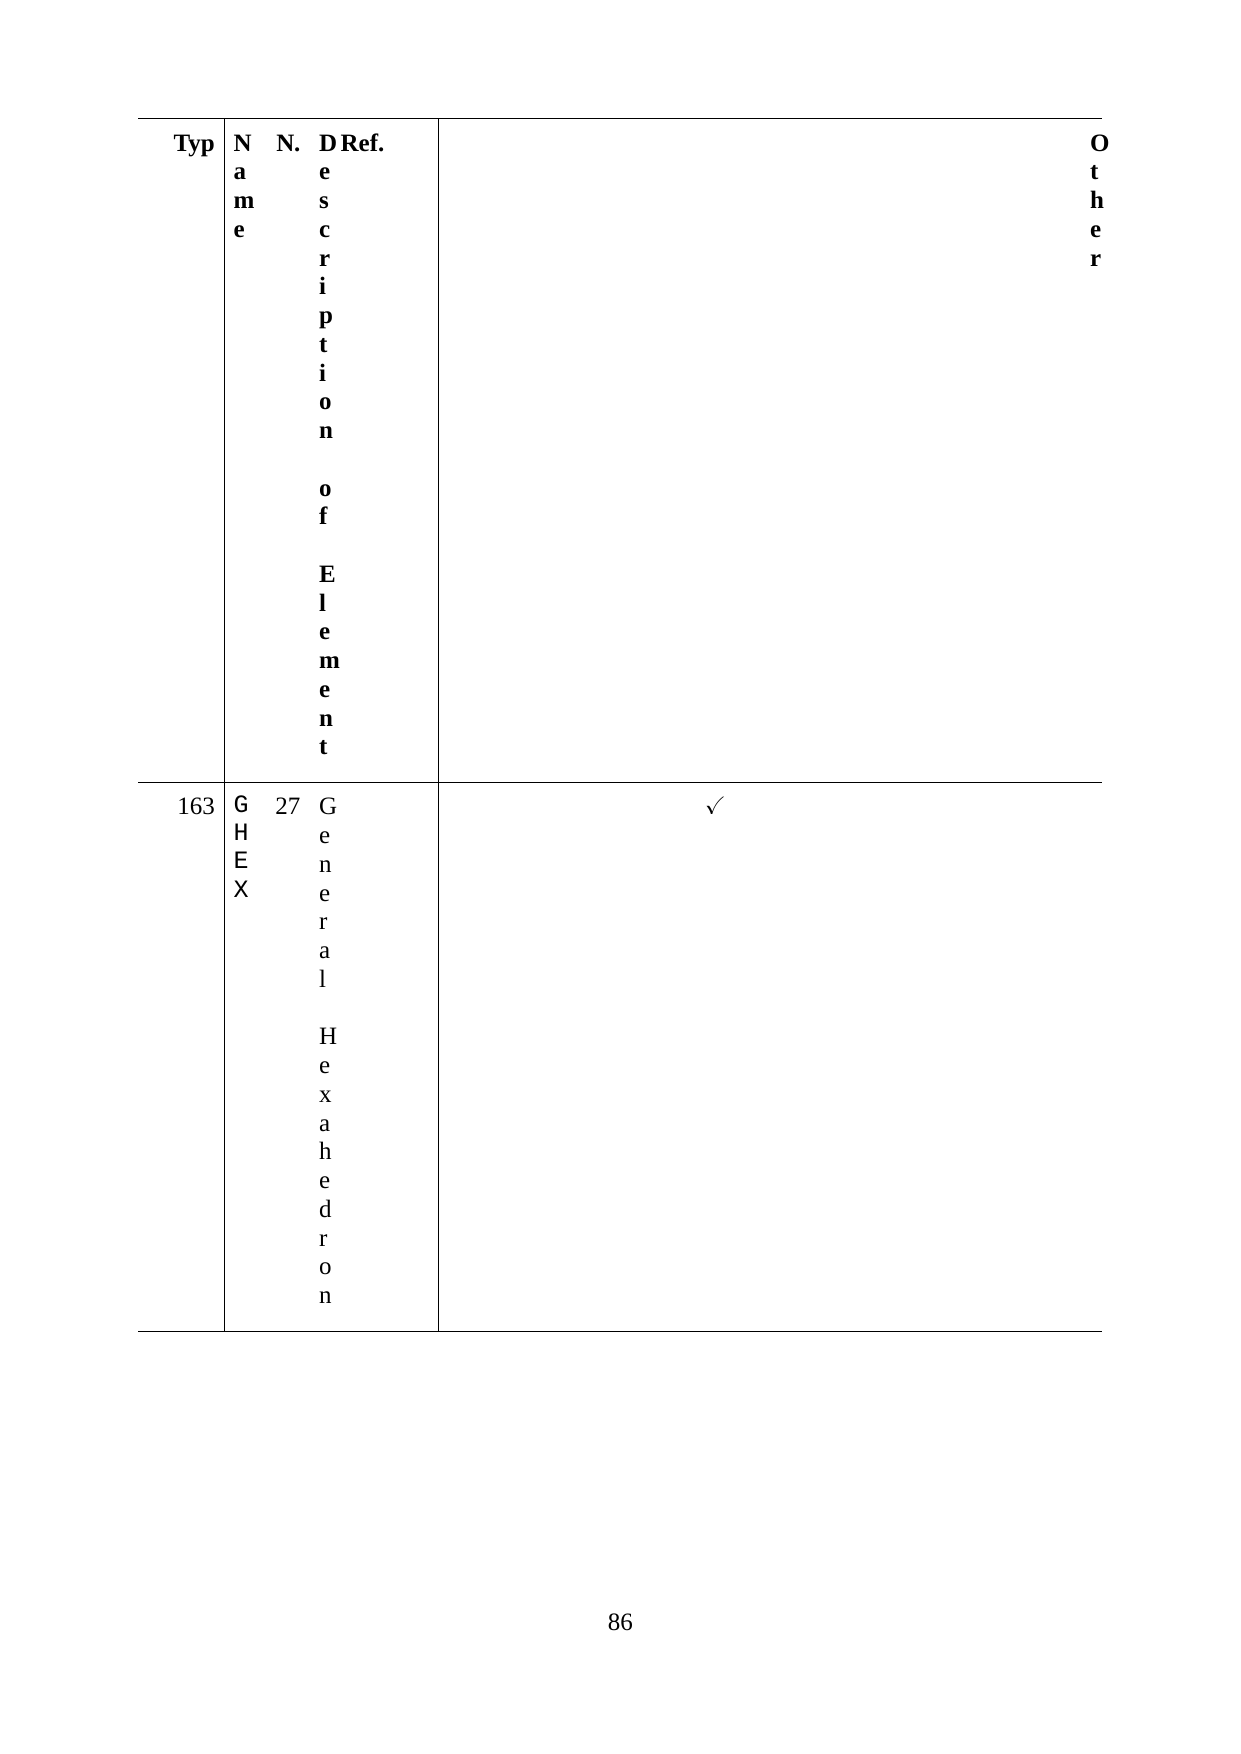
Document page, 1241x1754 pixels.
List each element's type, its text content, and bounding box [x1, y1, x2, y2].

table_header [567, 119, 695, 782]
table_cell ✓ [695, 783, 823, 1331]
table_cell [824, 783, 952, 1331]
table_cell 27 [245, 783, 309, 1331]
table_header Typ [138, 119, 224, 782]
table_header [695, 119, 823, 782]
table_cell GHEX [225, 783, 245, 1331]
table_cell 163 [138, 783, 224, 1331]
table_header [439, 119, 567, 782]
table_header Ref. [331, 119, 438, 782]
table_header Description of Element [310, 119, 331, 782]
table_header N. [245, 119, 309, 782]
table_cell [567, 783, 695, 1331]
table_header Other [1081, 119, 1102, 782]
table_cell [439, 783, 567, 1331]
table_cell [331, 783, 438, 1331]
table_header [952, 119, 1081, 782]
table_cell [1081, 783, 1102, 1331]
table_cell [952, 783, 1081, 1331]
table_header [824, 119, 952, 782]
table_header Name [225, 119, 245, 782]
table_cell General Hexahedron [310, 783, 331, 1331]
